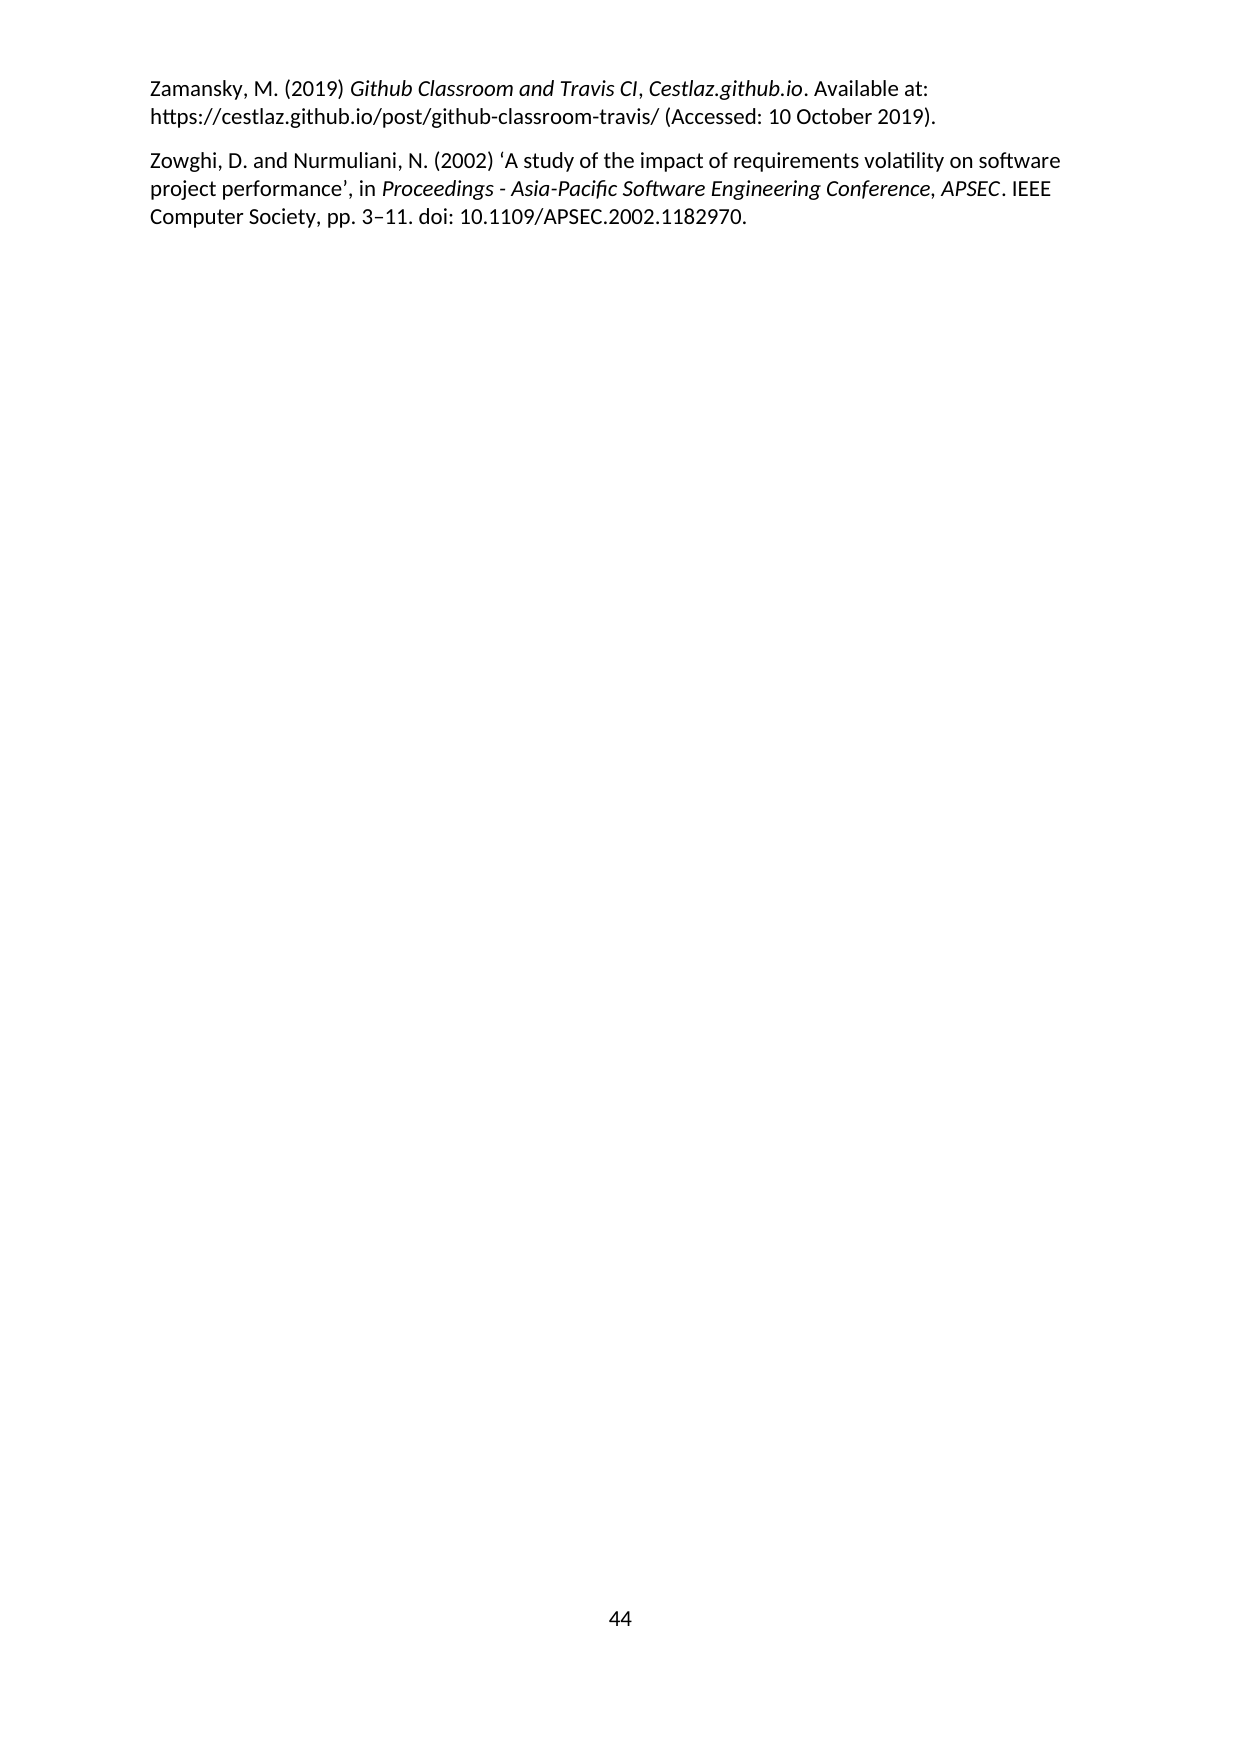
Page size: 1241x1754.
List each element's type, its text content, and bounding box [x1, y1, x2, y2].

text Zamansky, M. (2019) Github Classroom and Travis CI, Cestlaz.github.io. Available at: https://cestlaz.github.io/post/github-classroom-travis/ (Accessed: 10 October 2019). [150, 74, 1090, 130]
text Zowghi, D. and Nurmuliani, N. (2002) ‘A study of the impact of requirements volatility on software project performance’, in Proceedings - Asia-Pacific Software Engineering Conference, APSEC. IEEE Computer Society, pp. 3–11. doi: 10.1109/APSEC.2002.1182970. [150, 146, 1090, 231]
